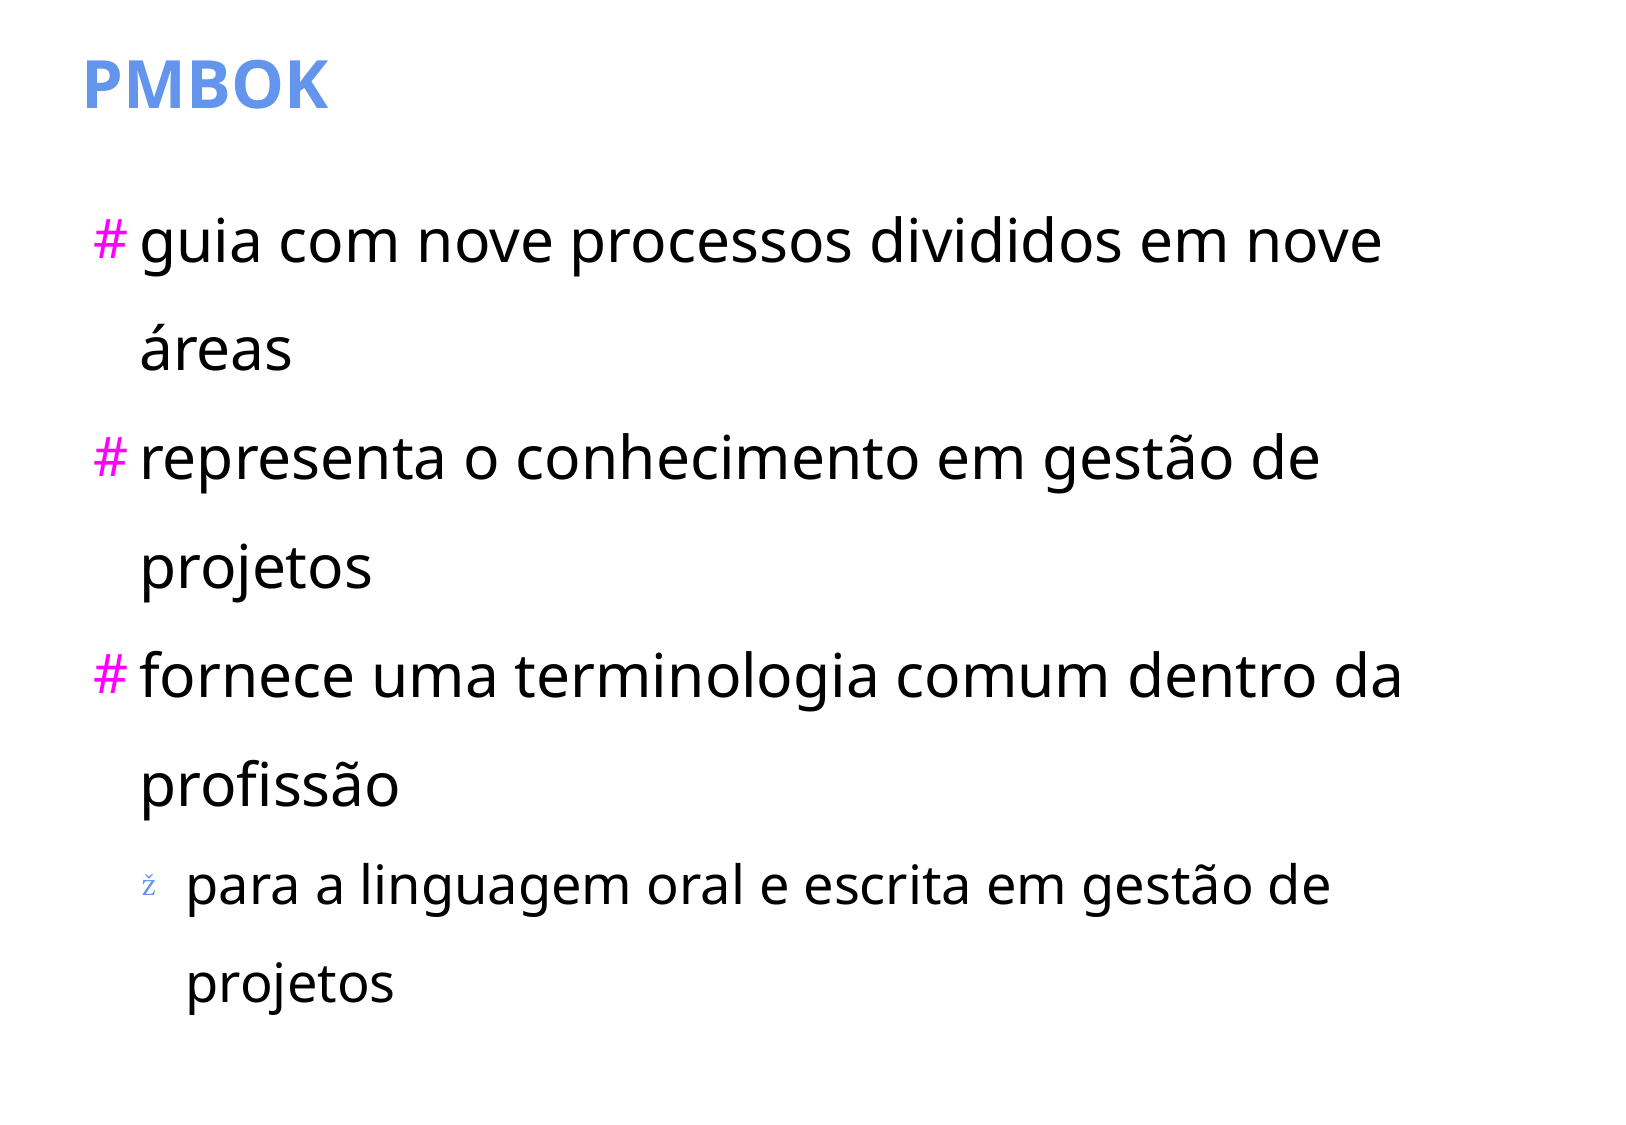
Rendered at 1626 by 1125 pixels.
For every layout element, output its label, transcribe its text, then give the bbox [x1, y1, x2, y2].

title PMBOK [81, 41, 1544, 122]
list Guia com nove processos divididos em nove áreas Representa o conhecimento em gestão de projetos Fornece uma terminologia comum dentro da profissão Para a linguagem oral e escrita em gestão de projetos [81, 165, 1544, 1016]
